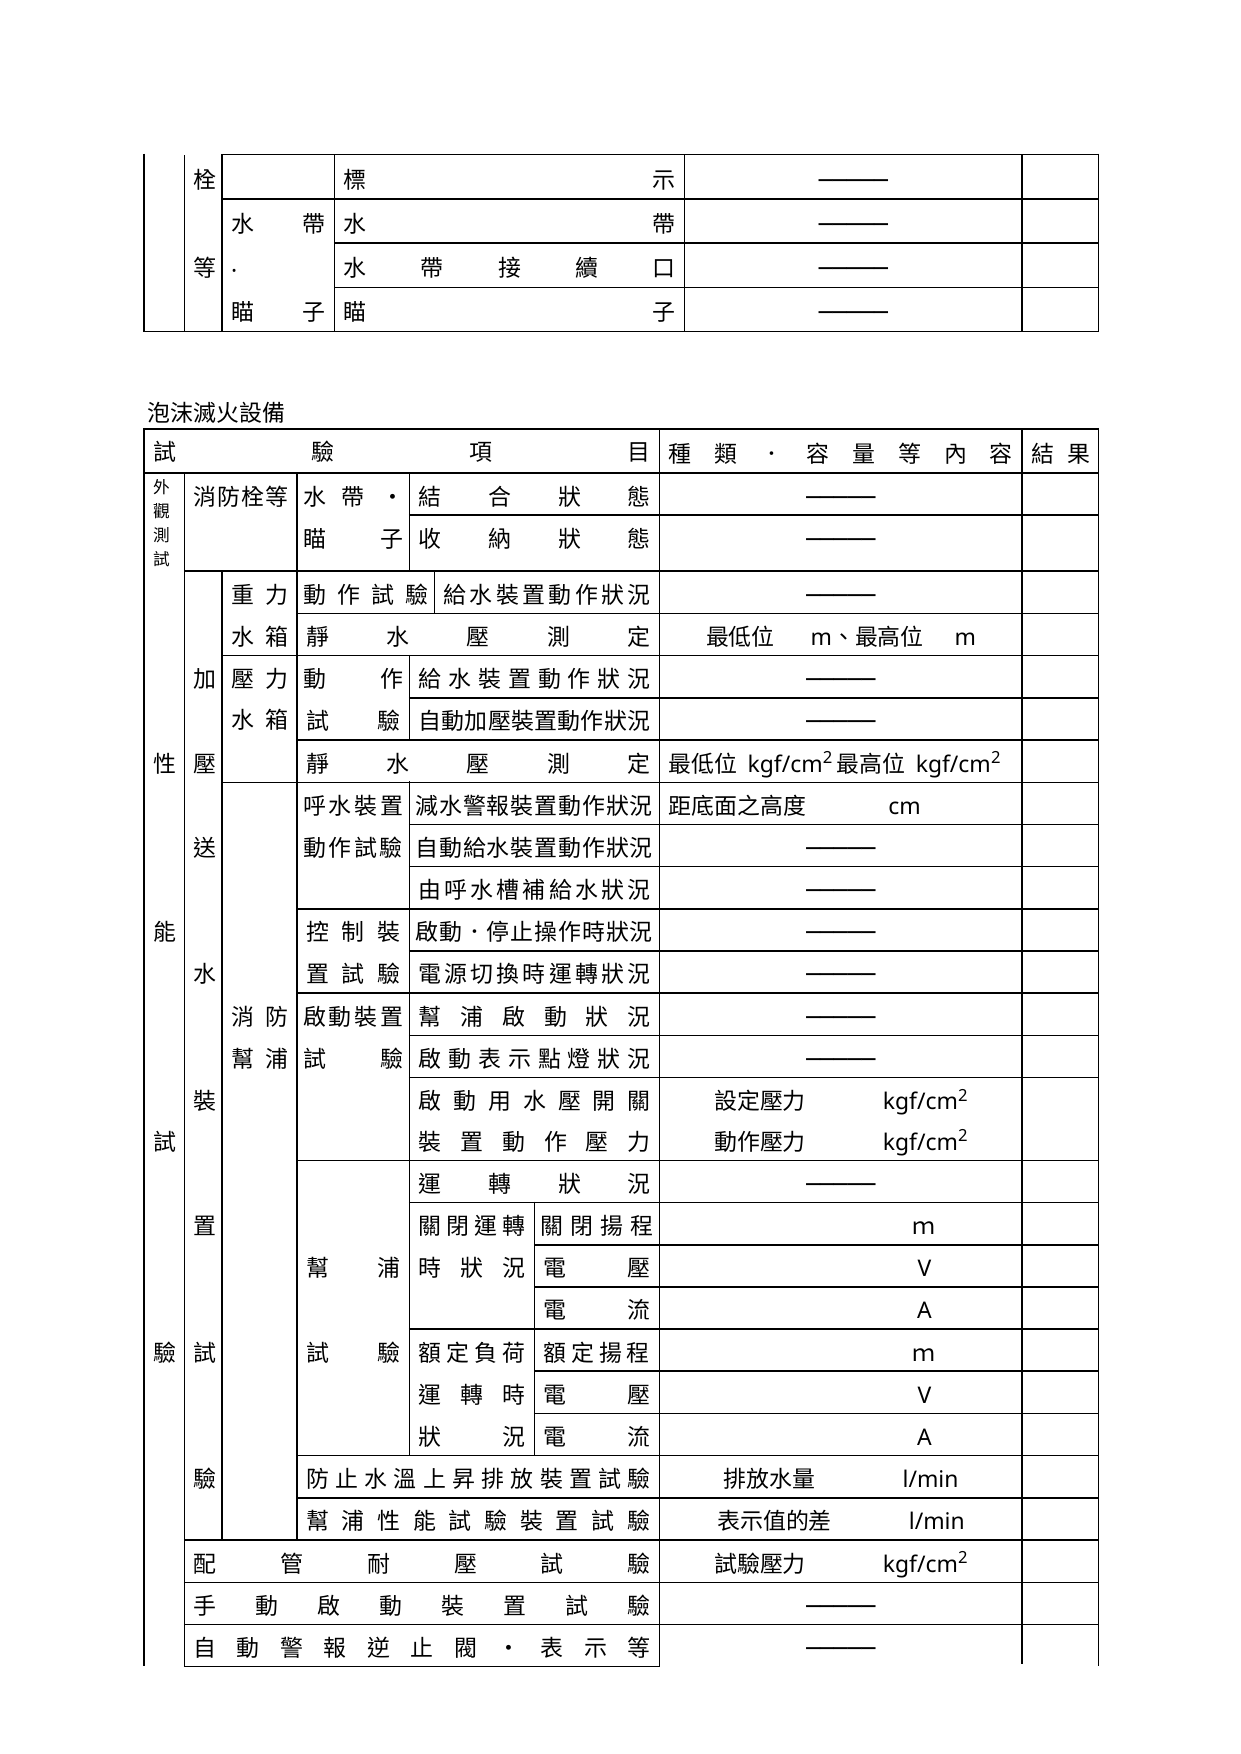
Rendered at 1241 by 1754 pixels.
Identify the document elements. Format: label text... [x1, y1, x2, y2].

table_cell 水帶 [223, 200, 334, 242]
table_cell [223, 1119, 296, 1159]
table_cell [1023, 614, 1098, 655]
table_cell [223, 1328, 296, 1370]
table_cell [1023, 825, 1098, 866]
table_cell [145, 1244, 184, 1286]
table_cell 置試驗 [298, 950, 409, 992]
table_cell [145, 950, 184, 992]
table_cell [223, 1244, 296, 1286]
table_cell [1023, 1119, 1098, 1159]
table_cell ───── [660, 1161, 1021, 1202]
table_cell 能 [145, 908, 184, 950]
table_cell [298, 1161, 409, 1202]
table_cell 裝置動作壓力 [410, 1119, 659, 1159]
table_cell [145, 824, 184, 866]
table_cell [145, 286, 184, 331]
table_cell 設定壓力 kgf/cm2 [660, 1078, 1021, 1119]
table_cell [1023, 1288, 1098, 1328]
table_cell [298, 866, 409, 908]
table_cell [185, 1119, 221, 1159]
table_cell 水帶 [335, 200, 684, 242]
table_cell 自動警報逆止閥‧表示等 [185, 1625, 659, 1666]
table_cell [185, 1286, 221, 1328]
table_cell 控制裝 [298, 910, 409, 950]
table_cell [1022, 1625, 1098, 1666]
table_cell [185, 1370, 221, 1413]
table_cell [145, 697, 184, 739]
table_cell [185, 198, 221, 242]
table_cell [145, 154, 184, 198]
table_cell [1023, 155, 1098, 198]
table_cell 額定揚程 [535, 1330, 659, 1370]
table_cell 最低位 kgf/cm2 最高位 kgf/cm2 [660, 741, 1021, 781]
table_cell [223, 1160, 296, 1202]
table_cell 置 [185, 1202, 221, 1244]
table_cell 啟動用水壓開關 [410, 1078, 659, 1119]
table_cell [185, 572, 221, 613]
table_cell 運轉時 [410, 1370, 534, 1413]
table_cell 表示值的差 l/min [660, 1499, 1021, 1539]
table_cell 動作 [298, 656, 409, 697]
table_cell 呼水裝置 [298, 783, 409, 823]
table_cell 給水裝置動作狀況 [410, 656, 659, 697]
table_cell [185, 908, 221, 950]
table_cell 重力 [223, 572, 296, 613]
table_cell 裝 [185, 1077, 221, 1119]
table_cell [145, 613, 184, 655]
table_cell [185, 866, 221, 908]
table_cell 手動啟動裝置試驗 [185, 1583, 659, 1623]
table_cell 動作壓力 kgf/cm2 [660, 1119, 1021, 1159]
table_cell ───── [660, 910, 1021, 950]
table_cell [223, 1286, 296, 1328]
table_cell 瞄子 [335, 288, 684, 331]
table_cell 電壓 [535, 1246, 659, 1286]
table_cell [298, 1202, 409, 1244]
table_cell ───── [660, 825, 1021, 866]
table_cell [185, 697, 221, 739]
table_cell 收納狀態 [410, 516, 659, 570]
table_cell ───── [660, 952, 1021, 992]
table_cell [145, 992, 184, 1034]
table_cell [145, 1497, 184, 1539]
table_cell [223, 1370, 296, 1413]
table_cell [298, 1119, 409, 1159]
table_cell [1023, 1499, 1098, 1539]
table_cell [410, 1286, 534, 1328]
table_cell [145, 242, 184, 286]
table_cell 水帶‧ [298, 474, 409, 514]
table_cell 防止水溫上昇排放裝置試驗 [298, 1456, 659, 1497]
table_cell 驗 [185, 1455, 221, 1497]
table_cell 電流 [535, 1414, 659, 1455]
table_cell 驗 [145, 1328, 184, 1370]
table_cell ───── [660, 867, 1021, 908]
table_header 試驗項目 [145, 430, 659, 472]
table_cell [298, 1413, 409, 1455]
table_cell 水箱 [223, 613, 296, 655]
table_cell 幫浦 [223, 1035, 296, 1077]
table_cell [223, 155, 334, 198]
table_cell 給水裝置動作狀況 [435, 572, 659, 613]
table_cell [185, 514, 209, 570]
table_cell 性 [145, 739, 184, 781]
table_cell 壓 [185, 739, 221, 781]
table_cell [1023, 656, 1098, 697]
table_cell [185, 1497, 221, 1539]
table_cell ───── [685, 288, 1021, 331]
table_cell 試驗 [298, 697, 409, 739]
table_cell [185, 286, 221, 331]
table_cell 加 [185, 655, 221, 697]
table_cell [223, 1455, 296, 1497]
table_cell [145, 866, 184, 908]
table_cell 運轉狀況 [410, 1161, 659, 1202]
table_cell ───── [685, 244, 1021, 286]
table_cell [1023, 783, 1098, 823]
table_cell [145, 1581, 184, 1623]
table_cell 電流 [535, 1288, 659, 1328]
table_cell [185, 613, 221, 655]
table_cell [1023, 867, 1098, 908]
table_cell [1023, 1330, 1098, 1370]
table_cell ｍ [660, 1330, 1021, 1370]
table_cell 等 [185, 242, 221, 286]
table_cell ‧ [223, 242, 334, 286]
table_cell [1023, 699, 1098, 739]
table_cell [1023, 952, 1098, 992]
table_cell [1023, 741, 1098, 781]
table_cell 結合狀態 [410, 474, 659, 514]
table_cell [145, 781, 184, 823]
table_cell [1023, 1161, 1098, 1202]
table_cell [1023, 288, 1098, 331]
table_cell ───── [685, 155, 1021, 198]
table_cell 外觀測試 [145, 474, 184, 570]
table_cell [1023, 474, 1098, 514]
table_cell 電壓 [535, 1372, 659, 1413]
table_cell [1023, 1078, 1098, 1119]
table_cell 消防栓等 [185, 474, 296, 514]
table_cell [1023, 200, 1098, 242]
table_cell 時狀況 [410, 1244, 534, 1286]
table_cell 最低位 m、最高位 m [660, 614, 1021, 655]
table_cell [223, 908, 296, 950]
table_cell [223, 824, 296, 866]
table_cell ───── [660, 474, 1021, 514]
table_cell [185, 1413, 221, 1455]
table_cell ───── [660, 1036, 1021, 1077]
table_cell [145, 1455, 184, 1497]
table_header 種類．容量等內容 [660, 430, 1021, 472]
table_cell 電源切換時運轉狀況 [410, 952, 659, 992]
table_cell ───── [660, 994, 1021, 1034]
table_cell [223, 950, 296, 992]
table_cell [1023, 1036, 1098, 1077]
table_cell 瞄子 [298, 514, 409, 570]
table_cell 幫浦性能試驗裝置試驗 [298, 1499, 659, 1539]
table_cell 水帶接續口 [335, 244, 684, 286]
table_cell [145, 1202, 184, 1244]
table_cell ｍ [660, 1203, 1021, 1244]
table_cell [223, 866, 296, 908]
table_cell [1023, 994, 1098, 1034]
table_cell ───── [660, 1583, 1021, 1623]
table_cell [1023, 1541, 1098, 1581]
table_cell 幫浦 [298, 1244, 409, 1286]
table_cell [210, 514, 296, 570]
table_cell [1023, 1456, 1098, 1497]
table_cell ───── [660, 516, 1021, 570]
table_cell A [660, 1414, 1021, 1455]
table_cell 試 [145, 1119, 184, 1159]
table_cell [223, 783, 296, 823]
table_cell [145, 1539, 184, 1581]
table_cell [185, 1244, 221, 1286]
table_cell 啟動裝置 [298, 994, 409, 1034]
table_cell 壓力 水箱 [223, 656, 296, 781]
table_cell [1023, 1203, 1098, 1244]
table_cell [145, 1077, 184, 1119]
table_cell [185, 781, 221, 823]
table_cell [1023, 244, 1098, 286]
table_cell [145, 655, 184, 697]
table_cell 標示 [335, 155, 684, 198]
table_cell [145, 1413, 184, 1455]
table_cell 試驗 [298, 1035, 409, 1077]
table_cell [185, 1035, 221, 1077]
table_cell [1023, 1583, 1098, 1623]
table_cell A [660, 1288, 1021, 1328]
table_cell 幫浦啟動狀況 [410, 994, 659, 1034]
table_cell ───── [660, 699, 1021, 739]
table_cell [1023, 910, 1098, 950]
table_cell [185, 1160, 221, 1202]
table_cell [223, 1202, 296, 1244]
table_cell [145, 570, 184, 613]
table_cell 動作試驗 [298, 572, 434, 613]
table_cell 配管耐壓試驗 [185, 1541, 659, 1581]
text 泡沫滅火設備 [148, 395, 1092, 428]
table_cell [185, 992, 221, 1034]
table_cell [145, 1370, 184, 1413]
table_cell [223, 1497, 296, 1539]
table_cell [1023, 572, 1098, 613]
table_cell [223, 1413, 296, 1455]
table_cell ───── [685, 200, 1021, 242]
table_cell ───── [660, 656, 1021, 697]
table_cell V [660, 1246, 1021, 1286]
table_cell [145, 1035, 184, 1077]
table_cell 試驗 [298, 1328, 409, 1370]
table_cell [1023, 1246, 1098, 1286]
table_cell [1023, 1372, 1098, 1413]
table_cell 距底面之高度 cm [660, 783, 1021, 823]
table_cell 啟動表示點燈狀況 [410, 1036, 659, 1077]
table_cell 靜水壓測定 [298, 741, 659, 781]
table_cell 額定負荷 [410, 1330, 534, 1370]
table_cell 消防 [223, 992, 296, 1034]
table_cell 動作試驗 [298, 824, 409, 866]
table_cell [1023, 1414, 1098, 1455]
table_cell [298, 1286, 409, 1328]
table_cell ───── [660, 572, 1021, 613]
table_cell 狀況 [410, 1413, 534, 1455]
table_cell 試驗壓力 kgf/cm2 [660, 1541, 1021, 1581]
table_cell 栓 [185, 154, 221, 198]
table_cell [1023, 516, 1098, 570]
table_cell 送 [185, 824, 221, 866]
table_cell V [660, 1372, 1021, 1413]
table_cell [298, 1077, 409, 1119]
table_cell [223, 1077, 296, 1119]
table_cell [145, 198, 184, 242]
table_cell 瞄子 [223, 286, 334, 331]
table_cell 關閉揚程 [535, 1203, 659, 1244]
table_cell [145, 1286, 184, 1328]
table_cell 由呼水槽補給水狀況 [410, 867, 659, 908]
table_cell [145, 1624, 184, 1666]
table_cell 靜水壓測定 [298, 614, 659, 655]
table_cell 排放水量 l/min [660, 1456, 1021, 1497]
table_cell [298, 1370, 409, 1413]
table_cell [145, 1160, 184, 1202]
table_cell 試 [185, 1328, 221, 1370]
table_cell 減水警報裝置動作狀況 [410, 783, 659, 823]
table_cell 水 [185, 950, 221, 992]
table_cell 關閉運轉 [410, 1203, 534, 1244]
table_cell 自動加壓裝置動作狀況 [410, 699, 659, 739]
table_header 結果 [1023, 430, 1098, 472]
table_cell 啟動．停止操作時狀況 [410, 910, 659, 950]
table_cell 自動給水裝置動作狀況 [410, 825, 659, 866]
table_cell ───── [660, 1625, 1022, 1666]
